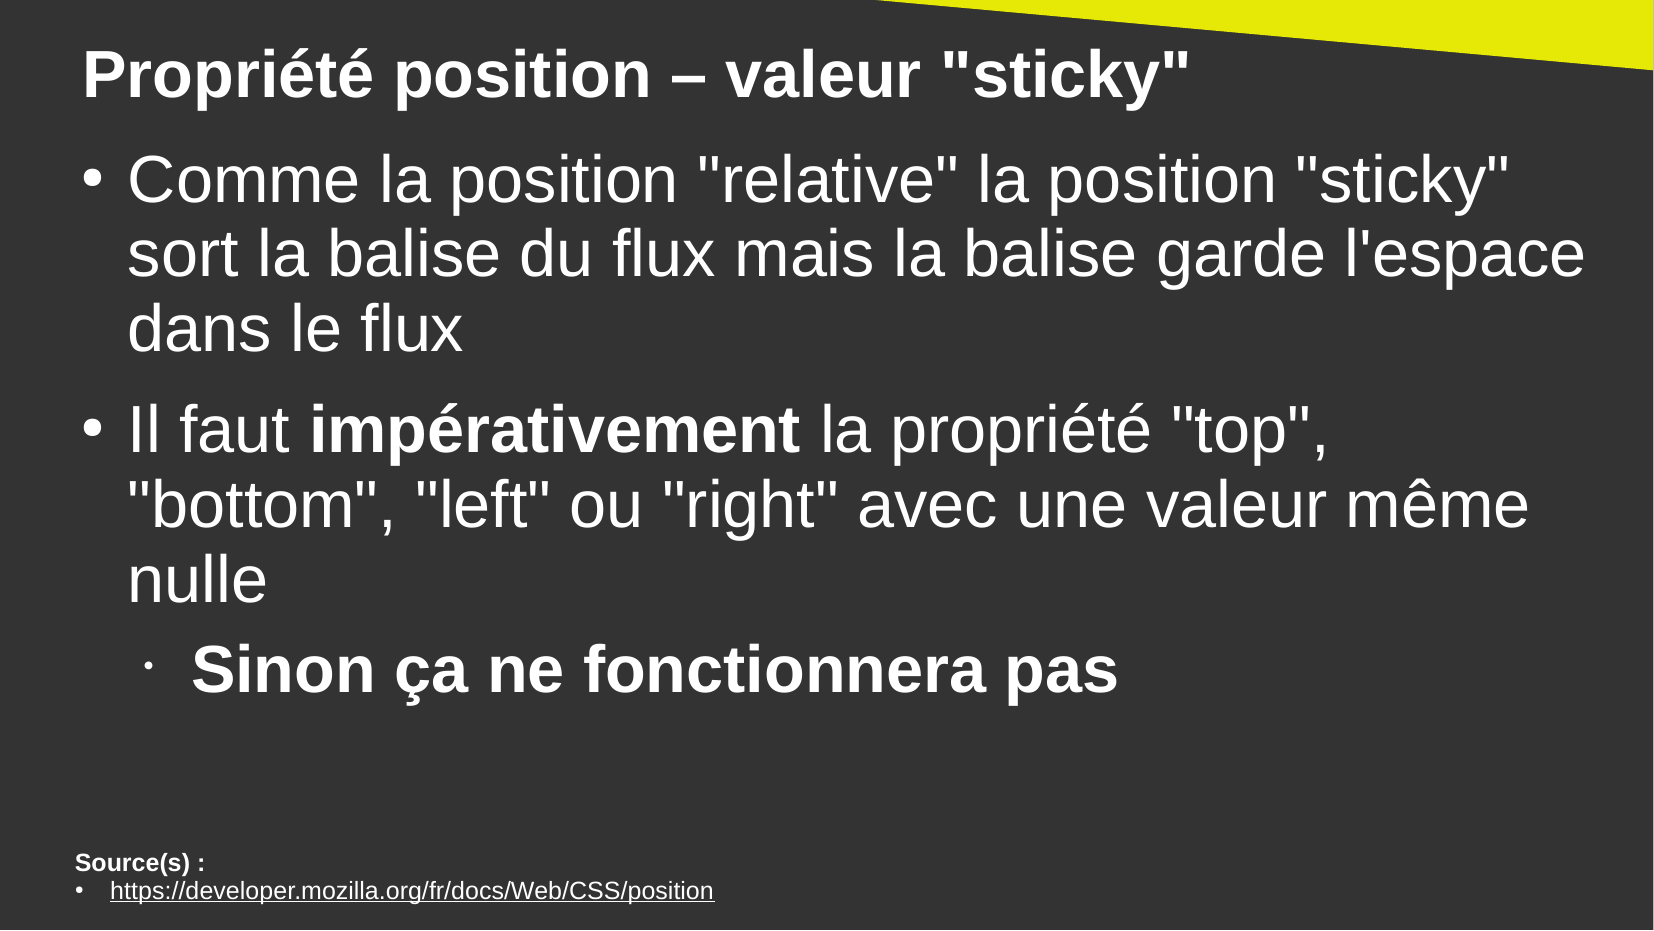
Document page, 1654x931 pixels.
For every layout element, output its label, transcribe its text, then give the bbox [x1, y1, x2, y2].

list Comme la position "relative" la position "sticky" sort la balise du flux mais la balise garde l'espace dans le flux Il faut impérativement la propriété "top", "bottom", "left" ou "right" avec une valeur même nulle Sinon ça ne fonctionnera pas [64, 141, 1604, 709]
text_box Source(s) : https://developer.mozilla.org/fr/docs/Web/CSS/position [60, 841, 1546, 931]
title Propriété position – valeur "sticky" [82, 37, 1571, 114]
text_box [875, 0, 1654, 71]
